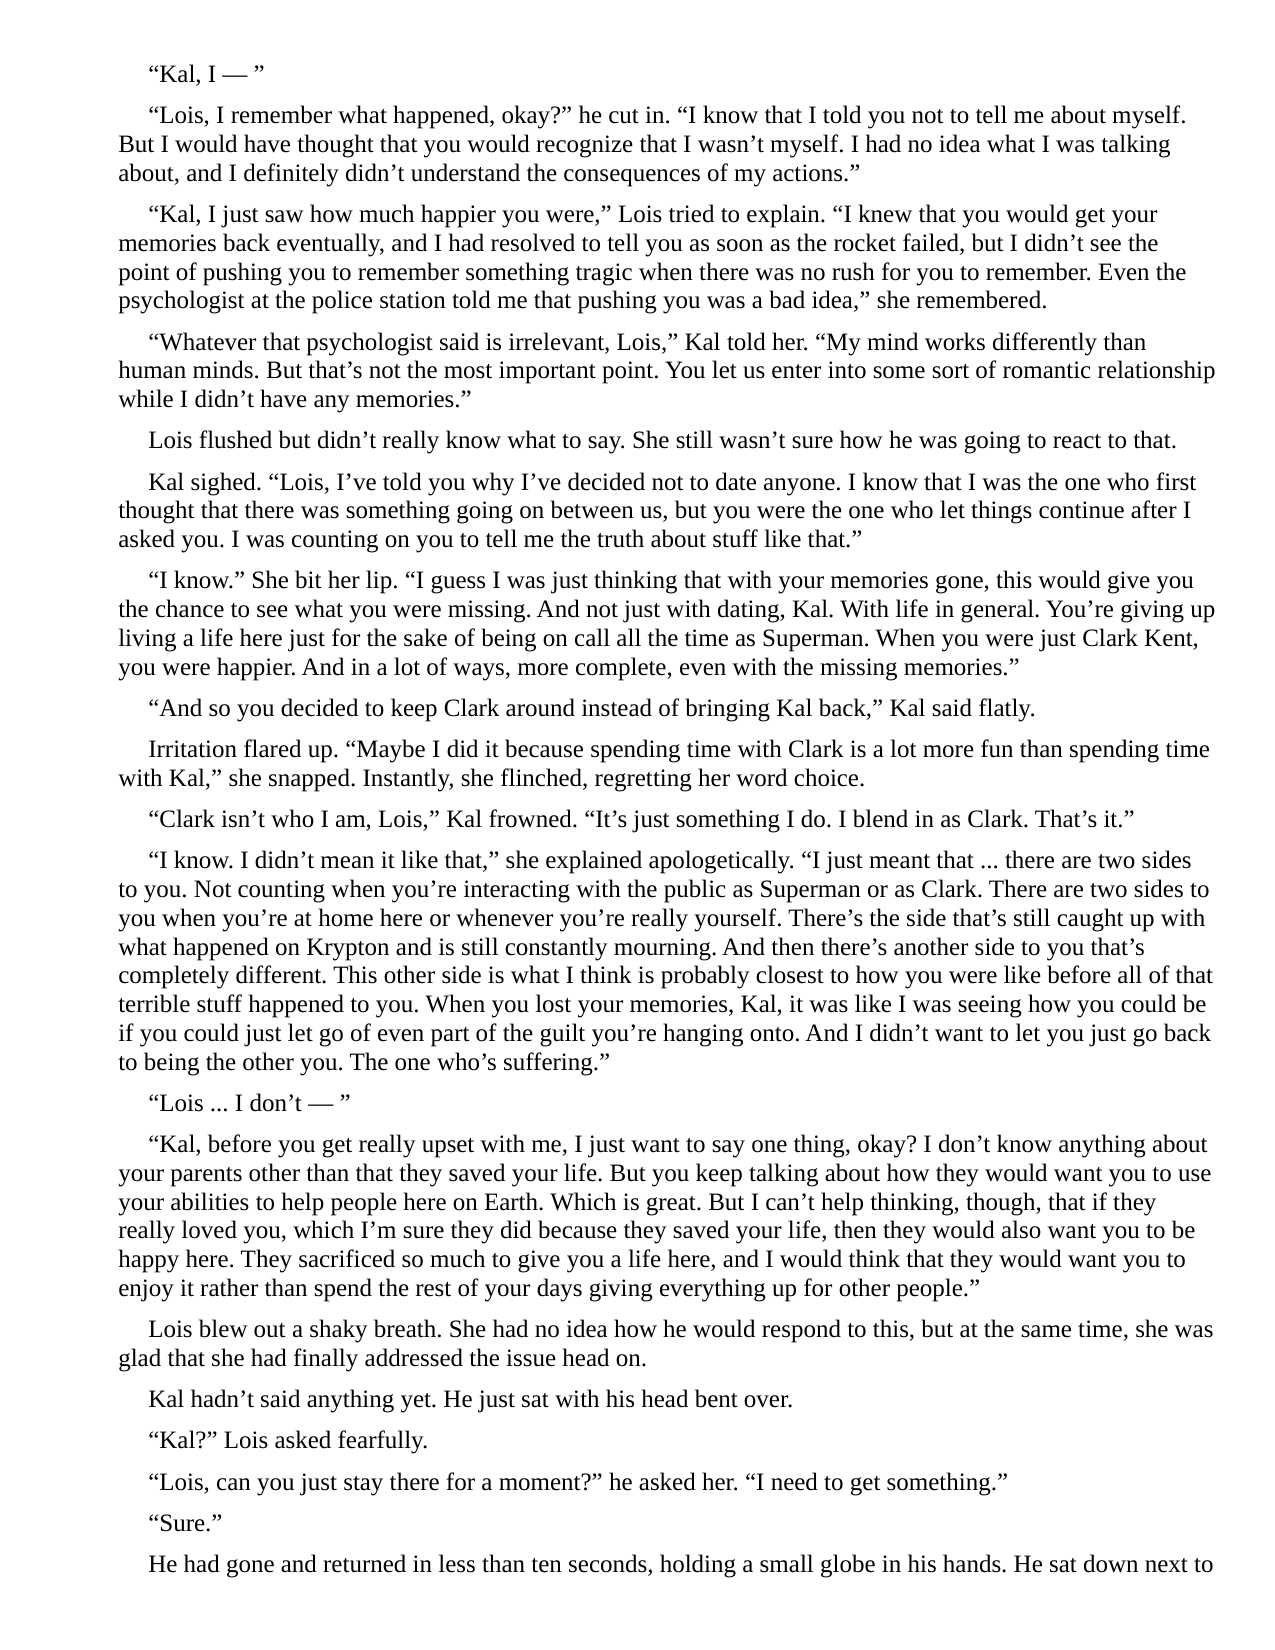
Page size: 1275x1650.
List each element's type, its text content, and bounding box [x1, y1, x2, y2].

text “Kal?” Lois asked fearfully. [118, 1425, 1216, 1454]
text “I know.” She bit her lip. “I guess I was just thinking that with your memories gone, this would give you the chance to see what you were missing. And not just with dating, Kal. With life in general. You’re giving up living a life here just for the sake of being on call all the time as Superman. When you were just Clark Kent, you were happier. And in a lot of ways, more complete, even with the missing memories.” [118, 565, 1216, 680]
text “Kal, I — ” [118, 59, 1216, 88]
text “Clark isn’t who I am, Lois,” Kal frowned. “It’s just something I do. I blend in as Clark. That’s it.” [118, 804, 1216, 833]
text “Whatever that psychologist said is irrelevant, Lois,” Kal told her. “My mind works differently than human minds. But that’s not the most important point. You let us enter into some sort of romantic relationship while I didn’t have any memories.” [118, 327, 1216, 413]
text “Kal, before you get really upset with me, I just want to say one thing, okay? I don’t know anything about your parents other than that they saved your life. But you keep talking about how they would want you to use your abilities to help people here on Earth. Which is great. But I can’t help thinking, though, that if they really loved you, which I’m sure they did because they saved your life, then they would also want you to be happy here. They sacrificed so much to give you a life here, and I would think that they would want you to enjoy it rather than spend the rest of your days giving everything up for other people.” [118, 1129, 1216, 1302]
text Kal hadn’t said anything yet. He just sat with his head bent over. [118, 1384, 1216, 1413]
text “Lois, I remember what happened, okay?” he cut in. “I know that I told you not to tell me about myself. But I would have thought that you would recognize that I wasn’t myself. I had no idea what I was talking about, and I definitely didn’t understand the consequences of my actions.” [118, 100, 1216, 187]
text Kal sighed. “Lois, I’ve told you why I’ve decided not to date anyone. I know that I was the one who first thought that there was something going on between us, but you were the one who let things continue after I asked you. I was counting on you to tell me the truth about stuff like that.” [118, 467, 1216, 553]
text “Lois ... I don’t — ” [118, 1088, 1216, 1117]
text “Lois, can you just stay there for a moment?” he asked her. “I need to get something.” [118, 1467, 1216, 1495]
text Lois blew out a shaky breath. She had no idea how he would respond to this, but at the same time, she was glad that she had finally addressed the issue head on. [118, 1314, 1216, 1372]
text “Kal, I just saw how much happier you were,” Lois tried to explain. “I knew that you would get your memories back eventually, and I had resolved to tell you as soon as the rocket failed, but I didn’t see the point of pushing you to remember something tragic when there was no rush for you to remember. Even the psychologist at the police station told me that pushing you was a bad idea,” she remembered. [118, 199, 1216, 314]
text He had gone and returned in less than ten seconds, holding a small globe in his hands. He sat down next to [118, 1549, 1216, 1578]
text Lois flushed but didn’t really know what to say. She still wasn’t sure how he was going to react to that. [118, 425, 1216, 454]
text Irritation flared up. “Maybe I did it because spending time with Clark is a lot more fun than spending time with Kal,” she snapped. Instantly, she flinched, regretting her word choice. [118, 734, 1216, 792]
text “Sure.” [118, 1508, 1216, 1537]
text “And so you decided to keep Clark around instead of bringing Kal back,” Kal said flatly. [118, 693, 1216, 722]
text “I know. I didn’t mean it like that,” she explained apologetically. “I just meant that ... there are two sides to you. Not counting when you’re interacting with the public as Superman or as Clark. There are two sides to you when you’re at home here or whenever you’re really yourself. There’s the side that’s still caught up with what happened on Krypton and is still constantly mourning. And then there’s another side to you that’s completely different. This other side is what I think is probably closest to how you were like before all of that terrible stuff happened to you. When you lost your memories, Kal, it was like I was seeing how you could be if you could just let go of even part of the guilt you’re hanging onto. And I didn’t want to let you just go back to being the other you. The one who’s suffering.” [118, 845, 1216, 1075]
